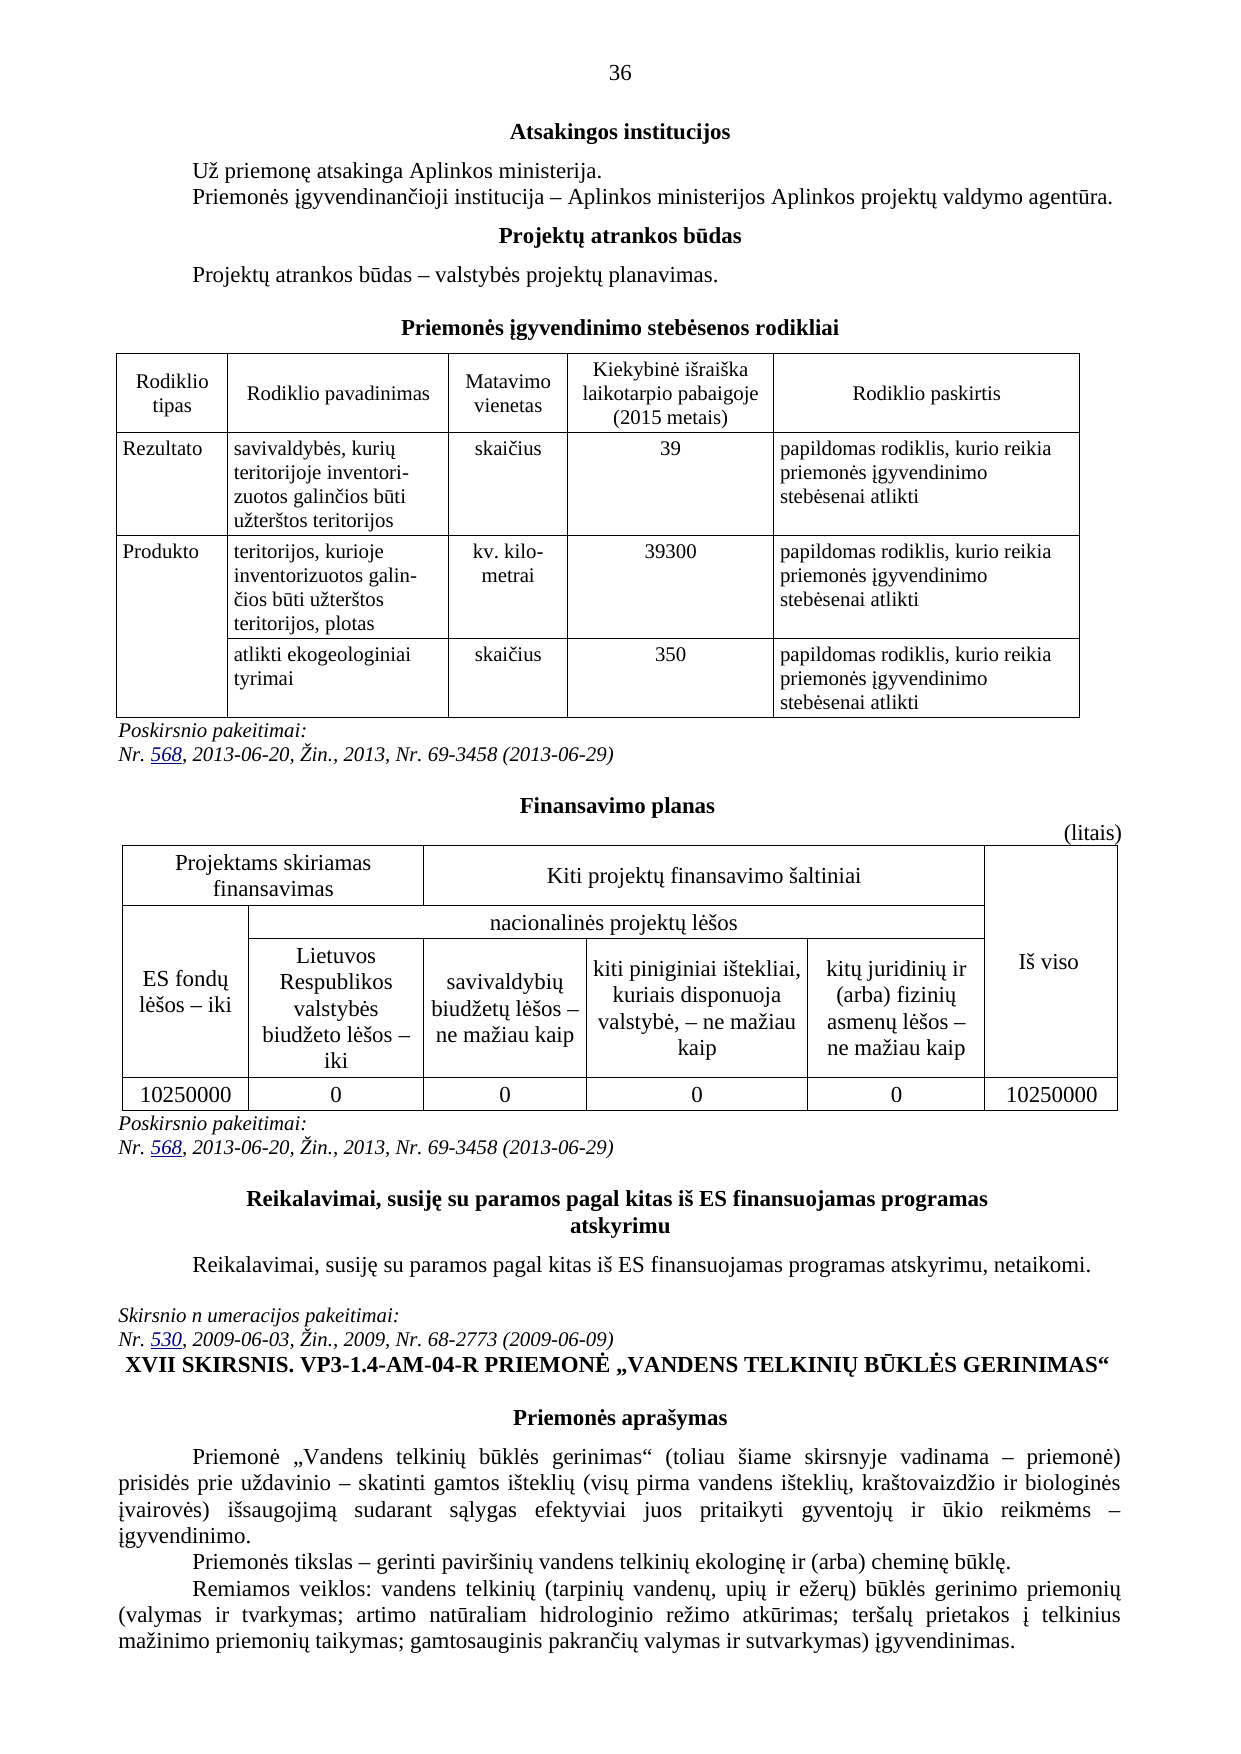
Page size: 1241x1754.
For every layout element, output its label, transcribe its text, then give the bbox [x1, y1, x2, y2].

text Priemonės įgyvendinančioji institucija – Aplinkos ministerijos Aplinkos projektų valdymo agentūra. [118, 183, 1122, 210]
table_cell 39300 [568, 536, 773, 638]
text Reikalavimai, susiję su paramos pagal kitas iš ES finansuojamas programas atskyrimu [118, 1185, 1122, 1238]
text Nr. 530, 2009-06-03, Žin., 2009, Nr. 68-2773 (2009-06-09) [118, 1327, 1122, 1351]
table_header Iš viso [985, 846, 1117, 1077]
text Reikalavimai, susiję su paramos pagal kitas iš ES finansuojamas programas atskyrimu, netaikomi. [118, 1251, 1122, 1277]
table_cell atlikti ekogeologiniai tyrimai [228, 639, 448, 717]
text Atsakingos institucijos [118, 118, 1122, 144]
table_cell 10250000 [123, 1078, 248, 1110]
text Remiamos veiklos: vandens telkinių (tarpinių vandenų, upių ir ežerų) būklės gerinimo priemonių (valymas ir tvarkymas; artimo natūraliam hidrologinio režimo atkūrimas; teršalų prietakos į telkinius mažinimo priemonių taikymas; gamtosauginis pakrančių valymas ir sutvarkymas) įgyvendinimas. [118, 1575, 1122, 1654]
table_cell skaičius [449, 433, 567, 535]
table_cell savivaldybių biudžetų lėšos – ne mažiau kaip [424, 939, 586, 1077]
table_cell papildomas rodiklis, kurio reikia priemonės įgyvendinimo stebėsenai atlikti [774, 639, 1079, 717]
table_cell 0 [424, 1078, 586, 1110]
table_header Rodiklio pavadinimas [228, 354, 448, 432]
table_cell 10250000 [985, 1078, 1117, 1110]
table_cell kv. kilo­metrai [449, 536, 567, 638]
table_header Rodiklio tipas [117, 354, 227, 432]
table_cell ES fondų lėšos – iki [123, 906, 248, 1077]
table_header Kiekybinė išraiška laikotarpio pabaigoje (2015 metais) [568, 354, 773, 432]
table_header Rodiklio paskirtis [774, 354, 1079, 432]
text Projektų atrankos būdas [118, 222, 1122, 248]
table_cell 350 [568, 639, 773, 717]
table_cell Lietuvos Respublikos valstybės biudžeto lėšos – iki [249, 939, 423, 1077]
table_cell savivaldybės, kurių teritorijoje inventori­zuotos galinčios būti užterštos teritorijos [228, 433, 448, 535]
table_cell [117, 638, 227, 717]
table_cell 0 [808, 1078, 984, 1110]
text Projektų atrankos būdas – valstybės projektų planavimas. [118, 261, 1122, 287]
table_cell 0 [249, 1078, 423, 1110]
table_cell 0 [587, 1078, 807, 1110]
text (litais) [231, 819, 1122, 845]
table_cell papildomas rodiklis, kurio reikia priemonės įgyvendinimo stebėsenai atlikti [774, 433, 1079, 535]
table_cell nacionalinės projektų lėšos [249, 906, 984, 938]
text Nr. 568, 2013-06-20, Žin., 2013, Nr. 69-3458 (2013-06-29) [118, 1135, 1122, 1159]
text XVII SKIRSNIS. VP3-1.4-AM-04-R PRIEMONĖ „VANDENS TELKINIŲ BŪKLĖS GERINIMAS“ [118, 1351, 1122, 1378]
table_cell teritorijos, kurioje inventori­zuotos galin­čios būti užterštos teritorijos, plotas [228, 536, 448, 638]
text Priemonės tikslas – gerinti paviršinių vandens telkinių ekologinę ir (arba) cheminę būklę. [118, 1548, 1122, 1575]
text Poskirsnio pakeitimai: [118, 718, 1122, 742]
text Priemonės aprašymas [118, 1404, 1122, 1431]
table_header Projektams skiriamas finansavimas [123, 846, 423, 905]
table_header Kiti projektų finansavimo šaltiniai [424, 846, 984, 905]
text Priemonės įgyvendinimo stebėsenos rodikliai [118, 314, 1122, 340]
text Finansavimo planas [118, 792, 1122, 819]
table_cell skaičius [449, 639, 567, 717]
table_cell 39 [568, 433, 773, 535]
text Už priemonę atsakinga Aplinkos ministerija. [118, 157, 1122, 183]
table_cell Rezultato [117, 433, 227, 535]
text Priemonė „Vandens telkinių būklės gerinimas“ (toliau šiame skirsnyje vadinama – priemonė) prisidės prie uždavinio – skatinti gamtos išteklių (visų pirma vandens išteklių, kraštovaizdžio ir biologinės įvairovės) išsaugojimą sudarant sąlygas efektyviai juos pritaikyti gyventojų ir ūkio reikmėms – įgyvendinimo. [118, 1443, 1122, 1548]
table_cell kiti piniginiai ištekliai, kuriais disponuoja valstybė, – ne mažiau kaip [587, 939, 807, 1077]
table_cell Produkto [117, 536, 227, 638]
table_cell kitų juridinių ir (arba) fizinių asmenų lėšos – ne mažiau kaip [808, 939, 984, 1077]
table_header Matavimo vienetas [449, 354, 567, 432]
text Poskirsnio pakeitimai: [118, 1111, 1122, 1135]
text Skirsnio n umeracijos pakeitimai: [118, 1303, 1122, 1327]
text Nr. 568, 2013-06-20, Žin., 2013, Nr. 69-3458 (2013-06-29) [118, 742, 1122, 766]
table_cell papildomas rodiklis, kurio reikia priemonės įgyvendinimo stebėsenai atlikti [774, 536, 1079, 638]
